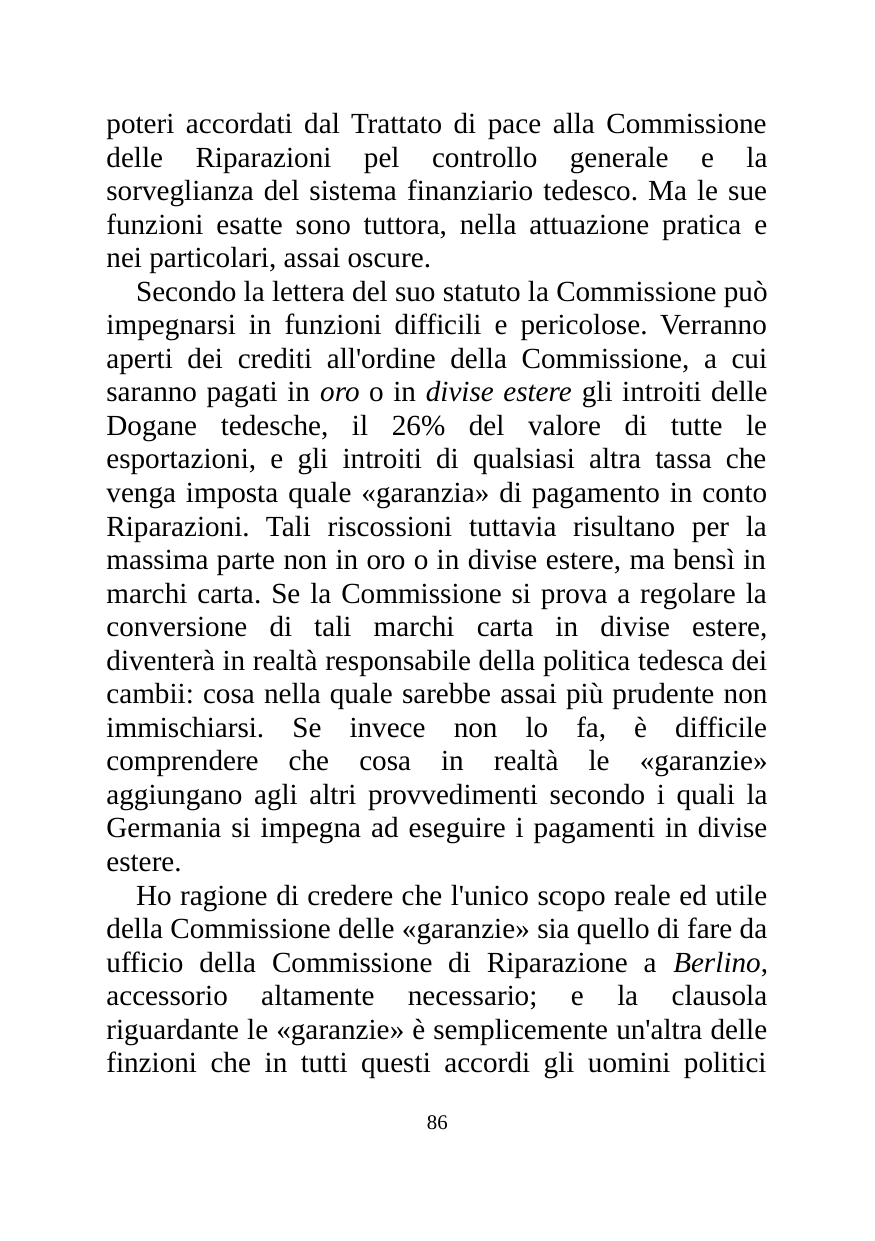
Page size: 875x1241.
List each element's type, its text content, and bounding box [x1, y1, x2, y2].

text Ho ragione di credere che l'unico scopo reale ed utile della Commissione delle «garanzie» sia quello di fare da ufficio della Commissione di Riparazione a Berlino, accessorio altamente necessario; e la clausola riguardante le «garanzie» è semplicemente un'altra delle finzioni che in tutti questi accordi gli uomini politici [106, 878, 768, 1079]
text poteri accordati dal Trattato di pace alla Commissione delle Riparazioni pel controllo generale e la sorveglianza del sistema finanziario tedesco. Ma le sue funzioni esatte sono tuttora, nella attuazione pratica e nei particolari, assai oscure. [106, 106, 768, 274]
text Secondo la lettera del suo statuto la Commissione può impegnarsi in funzioni difficili e pericolose. Verranno aperti dei crediti all'ordine della Commissione, a cui saranno pagati in oro o in divise estere gli introiti delle Dogane tedesche, il 26% del valore di tutte le esportazioni, e gli introiti di qualsiasi altra tassa che venga imposta quale «garanzia» di pagamento in conto Riparazioni. Tali riscossioni tuttavia risultano per la massima parte non in oro o in divise estere, ma bensì in marchi carta. Se la Commissione si prova a regolare la conversione di tali marchi carta in divise estere, diventerà in realtà responsabile della politica tedesca dei cambii: cosa nella quale sarebbe assai più prudente non immischiarsi. Se invece non lo fa, è difficile comprendere che cosa in realtà le «garanzie» aggiungano agli altri provvedimenti secondo i quali la Germania si impegna ad eseguire i pagamenti in divise estere. [106, 274, 768, 878]
